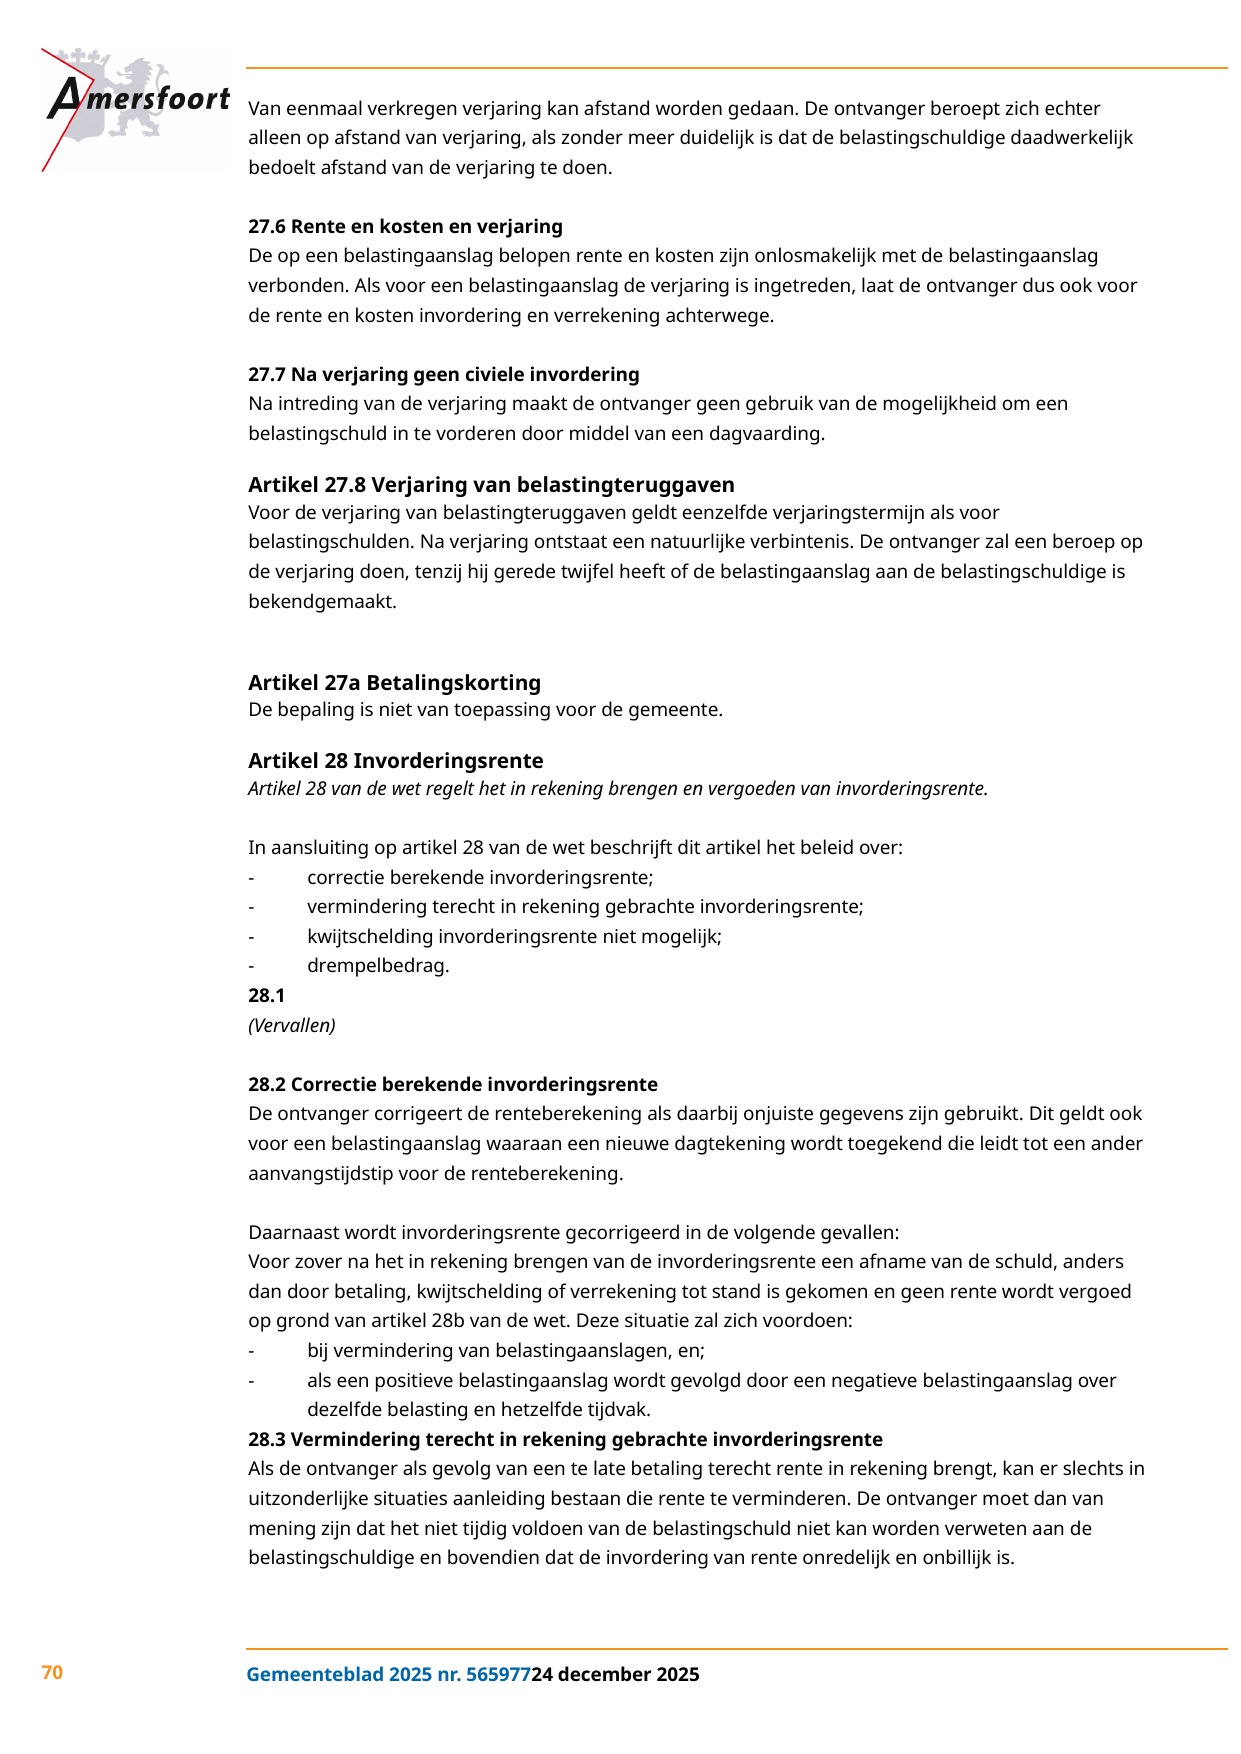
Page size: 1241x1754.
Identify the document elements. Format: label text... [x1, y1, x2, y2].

text 27.7 Na verjaring geen civiele invordering [248, 361, 1152, 387]
text Voor de verjaring van belastingteruggaven geldt eenzelfde verjaringstermijn als voor belastingschulden. Na verjaring ontstaat een natuurlijke verbintenis. De ontvanger zal een beroep op de verjaring doen, tenzij hij gerede twijfel heeft of de belastingaanslag aan de belastingschuldige is bekendgemaakt. [248, 499, 1152, 613]
text (Vervallen) [248, 1012, 1152, 1037]
text Als de ontvanger als gevolg van een te late betaling terecht rente in rekening brengt, kan er slechts in uitzonderlijke situaties aanleiding bestaan die rente te verminderen. De ontvanger moet dan van mening zijn dat het niet tijdig voldoen van de belastingschuld niet kan worden verweten aan de belastingschuldige en bovendien dat de invordering van rente onredelijk en onbillijk is. [248, 1456, 1152, 1570]
text De bepaling is niet van toepassing voor de gemeente. [248, 696, 1152, 722]
text 27.6 Rente en kosten en verjaring [248, 213, 1152, 239]
list correctie berekende invorderingsrente; [248, 864, 1152, 889]
picture [41, 47, 231, 172]
list kwijtschelding invorderingsrente niet mogelijk; [248, 923, 1152, 949]
text Artikel 27.8 Verjaring van belastingteruggaven [248, 471, 1152, 499]
text 28.1 [248, 982, 1152, 1008]
text Voor zover na het in rekening brengen van de invorderingsrente een afname van de schuld, anders dan door betaling, kwijtschelding of verrekening tot stand is gekomen en geen rente wordt vergoed op grond van artikel 28b van de wet. Deze situatie zal zich voordoen: [248, 1248, 1152, 1333]
text Artikel 28 Invorderingsrente [248, 747, 1152, 775]
text De op een belastingaanslag belopen rente en kosten zijn onlosmakelijk met de belastingaanslag verbonden. Als voor een belastingaanslag de verjaring is ingetreden, laat de ontvanger dus ook voor de rente en kosten invordering en verrekening achterwege. [248, 243, 1152, 328]
text Daarnaast wordt invorderingsrente gecorrigeerd in de volgende gevallen: [248, 1219, 1152, 1244]
list drempelbedrag. [248, 953, 1152, 978]
text Van eenmaal verkregen verjaring kan afstand worden gedaan. De ontvanger beroept zich echter alleen op afstand van verjaring, als zonder meer duidelijk is dat de belastingschuldige daadwerkelijk bedoelt afstand van de verjaring te doen. [248, 95, 1152, 180]
list vermindering terecht in rekening gebrachte invorderingsrente; [248, 893, 1152, 919]
text Artikel 28 van de wet regelt het in rekening brengen en vergoeden van invorderingsrente. [248, 775, 1152, 801]
text 28.2 Correctie berekende invorderingsrente [248, 1071, 1152, 1097]
text Artikel 27a Betalingskorting [248, 668, 1152, 696]
list als een positieve belastingaanslag wordt gevolgd door een negatieve belastingaanslag over dezelfde belasting en hetzelfde tijdvak. [248, 1367, 1152, 1422]
list bij vermindering van belastingaanslagen, en; [248, 1337, 1152, 1363]
text De ontvanger corrigeert de renteberekening als daarbij onjuiste gegevens zijn gebruikt. Dit geldt ook voor een belastingaanslag waaraan een nieuwe dagtekening wordt toegekend die leidt tot een ander aanvangstijdstip voor de renteberekening. [248, 1101, 1152, 1185]
text In aansluiting op artikel 28 van de wet beschrijft dit artikel het beleid over: [248, 834, 1152, 860]
text Na intreding van de verjaring maakt de ontvanger geen gebruik van de mogelijkheid om een belastingschuld in te vorderen door middel van een dagvaarding. [248, 391, 1152, 446]
text 28.3 Vermindering terecht in rekening gebrachte invorderingsrente [248, 1426, 1152, 1452]
